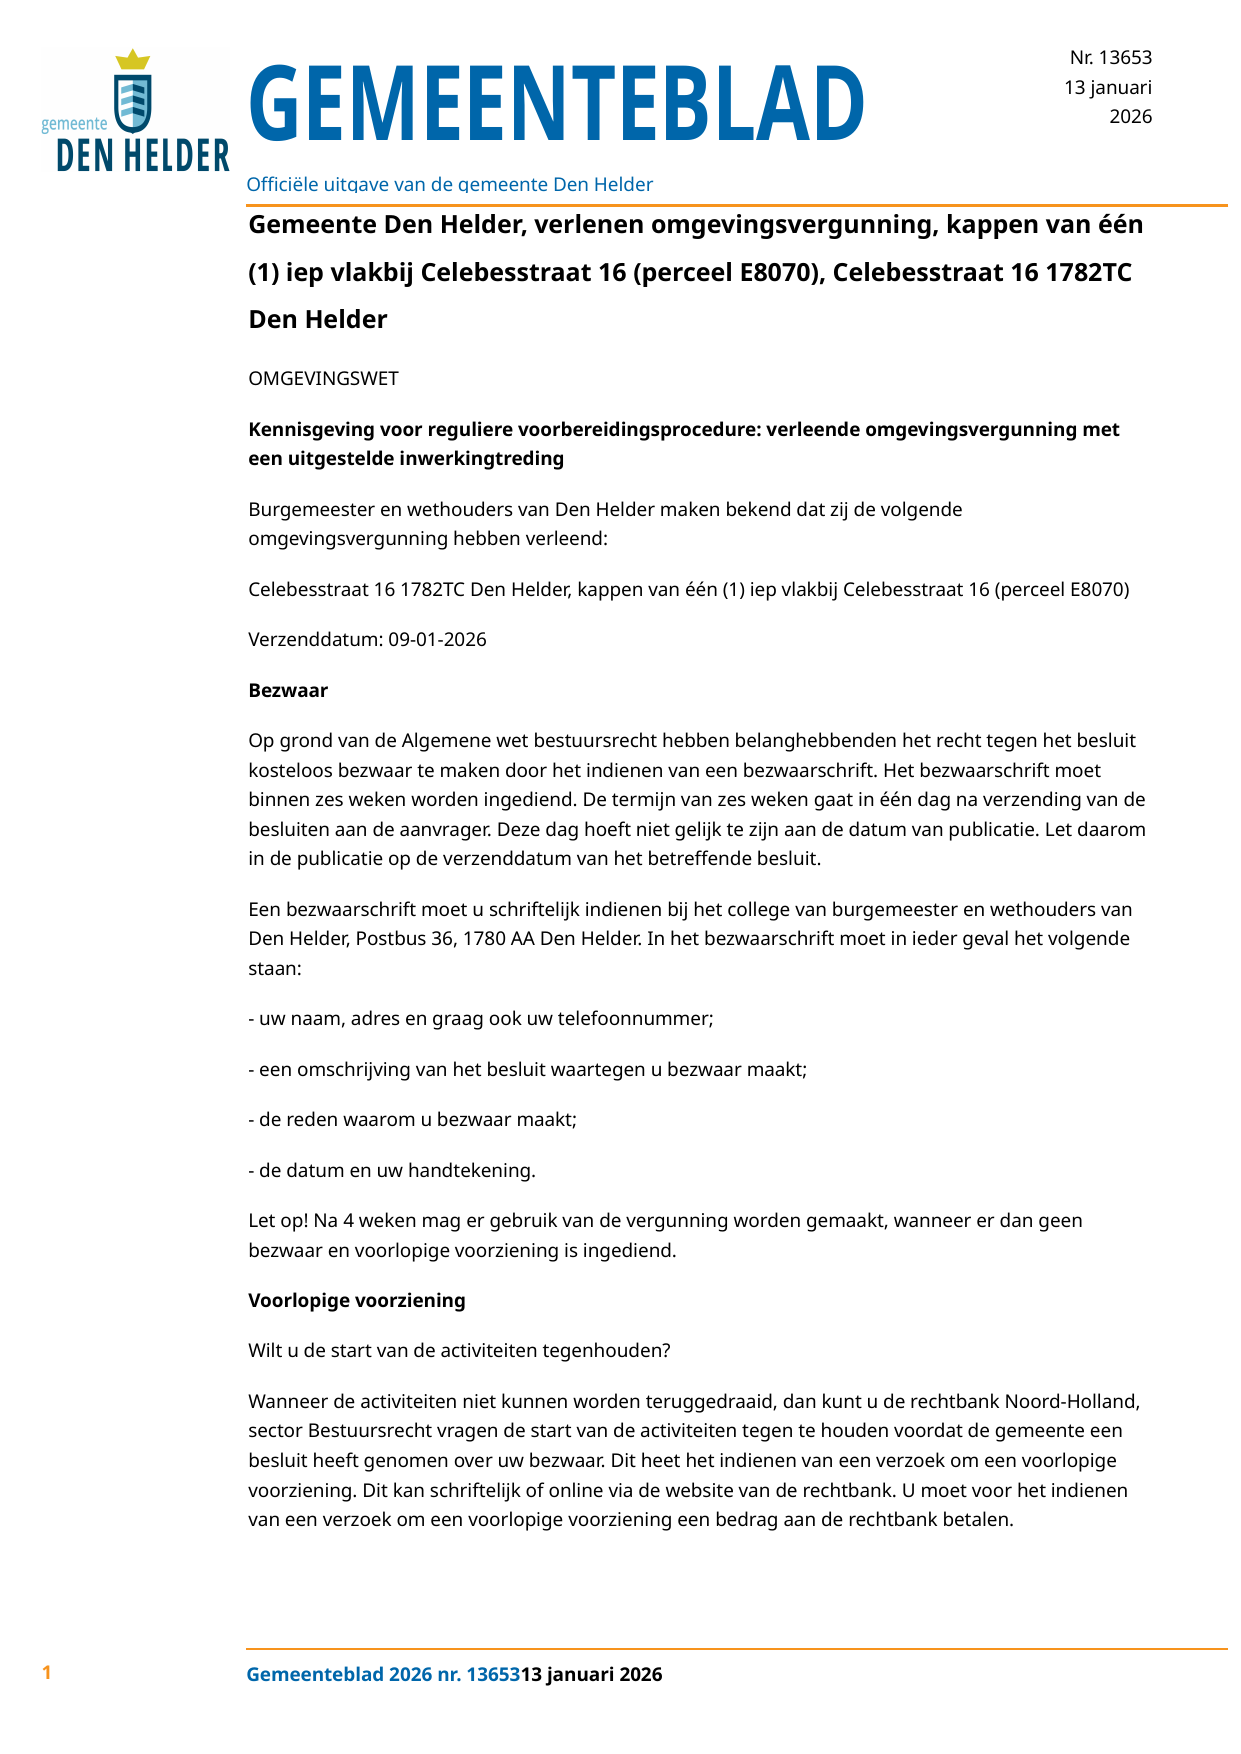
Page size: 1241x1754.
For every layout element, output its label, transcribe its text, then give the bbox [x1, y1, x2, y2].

text - uw naam, adres en graag ook uw telefoonnummer; [248, 1006, 1152, 1031]
text Kennisgeving voor reguliere voorbereidingsprocedure: verleende omgevingsvergunning met een uitgestelde inwerkingtreding [248, 416, 1152, 471]
picture [182, 144, 187, 165]
text - de reden waarom u bezwaar maakt; [248, 1106, 1152, 1132]
text Gemeente Den Helder, verlenen omgevingsvergunning, kappen van één (1) iep vlakbij Celebesstraat 16 (perceel E8070), Celebesstraat 16 1782TC Den Helder [248, 207, 1152, 336]
text Let op! Na 4 weken mag er gebruik van de vergunning worden gemaakt, wanneer er dan geen bezwaar en voorlopige voorziening is ingediend. [248, 1207, 1152, 1262]
picture [41, 47, 231, 172]
text Bezwaar [248, 677, 1152, 702]
picture [130, 157, 135, 172]
text Verzenddatum: 09-01-2026 [248, 626, 1152, 652]
text Burgemeester en wethouders van Den Helder maken bekend dat zij de volgende omgevingsvergunning hebben verleend: [248, 496, 1152, 551]
picture [100, 154, 106, 172]
text Wilt u de start van de activiteiten tegenhouden? [248, 1338, 1152, 1363]
text Wanneer de activiteiten niet kunnen worden teruggedraaid, dan kunt u de rechtbank Noord-Holland, sector Bestuursrecht vragen de start van de activiteiten tegen te houden voordat de gemeente een besluit heeft genomen over uw bezwaar. Dit heet het indienen van een verzoek om een voorlopige voorziening. Dit kan schriftelijk of online via de website van de rechtbank. U moet voor het indienen van een verzoek om een voorlopige voorziening een bedrag aan de rechtbank betalen. [248, 1388, 1152, 1532]
text OMGEVINGSWET [248, 366, 1152, 391]
text - de datum en uw handtekening. [248, 1157, 1152, 1182]
text Celebesstraat 16 1782TC Den Helder, kappen van één (1) iep vlakbij Celebesstraat 16 (perceel E8070) [248, 576, 1152, 602]
text Een bezwaarschrift moet u schriftelijk indienen bij het college van burgemeester en wethouders van Den Helder, Postbus 36, 1780 AA Den Helder. In het bezwaarschrift moet in ieder geval het volgende staan: [248, 896, 1152, 981]
picture [220, 160, 224, 172]
text - een omschrijving van het besluit waartegen u bezwaar maakt; [248, 1056, 1152, 1082]
picture [63, 144, 68, 165]
text Voorlopige voorziening [248, 1287, 1152, 1313]
text Op grond van de Algemene wet bestuursrecht hebben belanghebbenden het recht tegen het besluit kosteloos bezwaar te maken door het indienen van een bezwaarschrift. Het bezwaarschrift moet binnen zes weken worden ingediend. De termijn van zes weken gaat in één dag na verzending van de besluiten aan de aanvrager. Deze dag hoeft niet gelijk te zijn aan de datum van publicatie. Let daarom in de publicatie op de verzenddatum van het betreffende besluit. [248, 727, 1152, 871]
